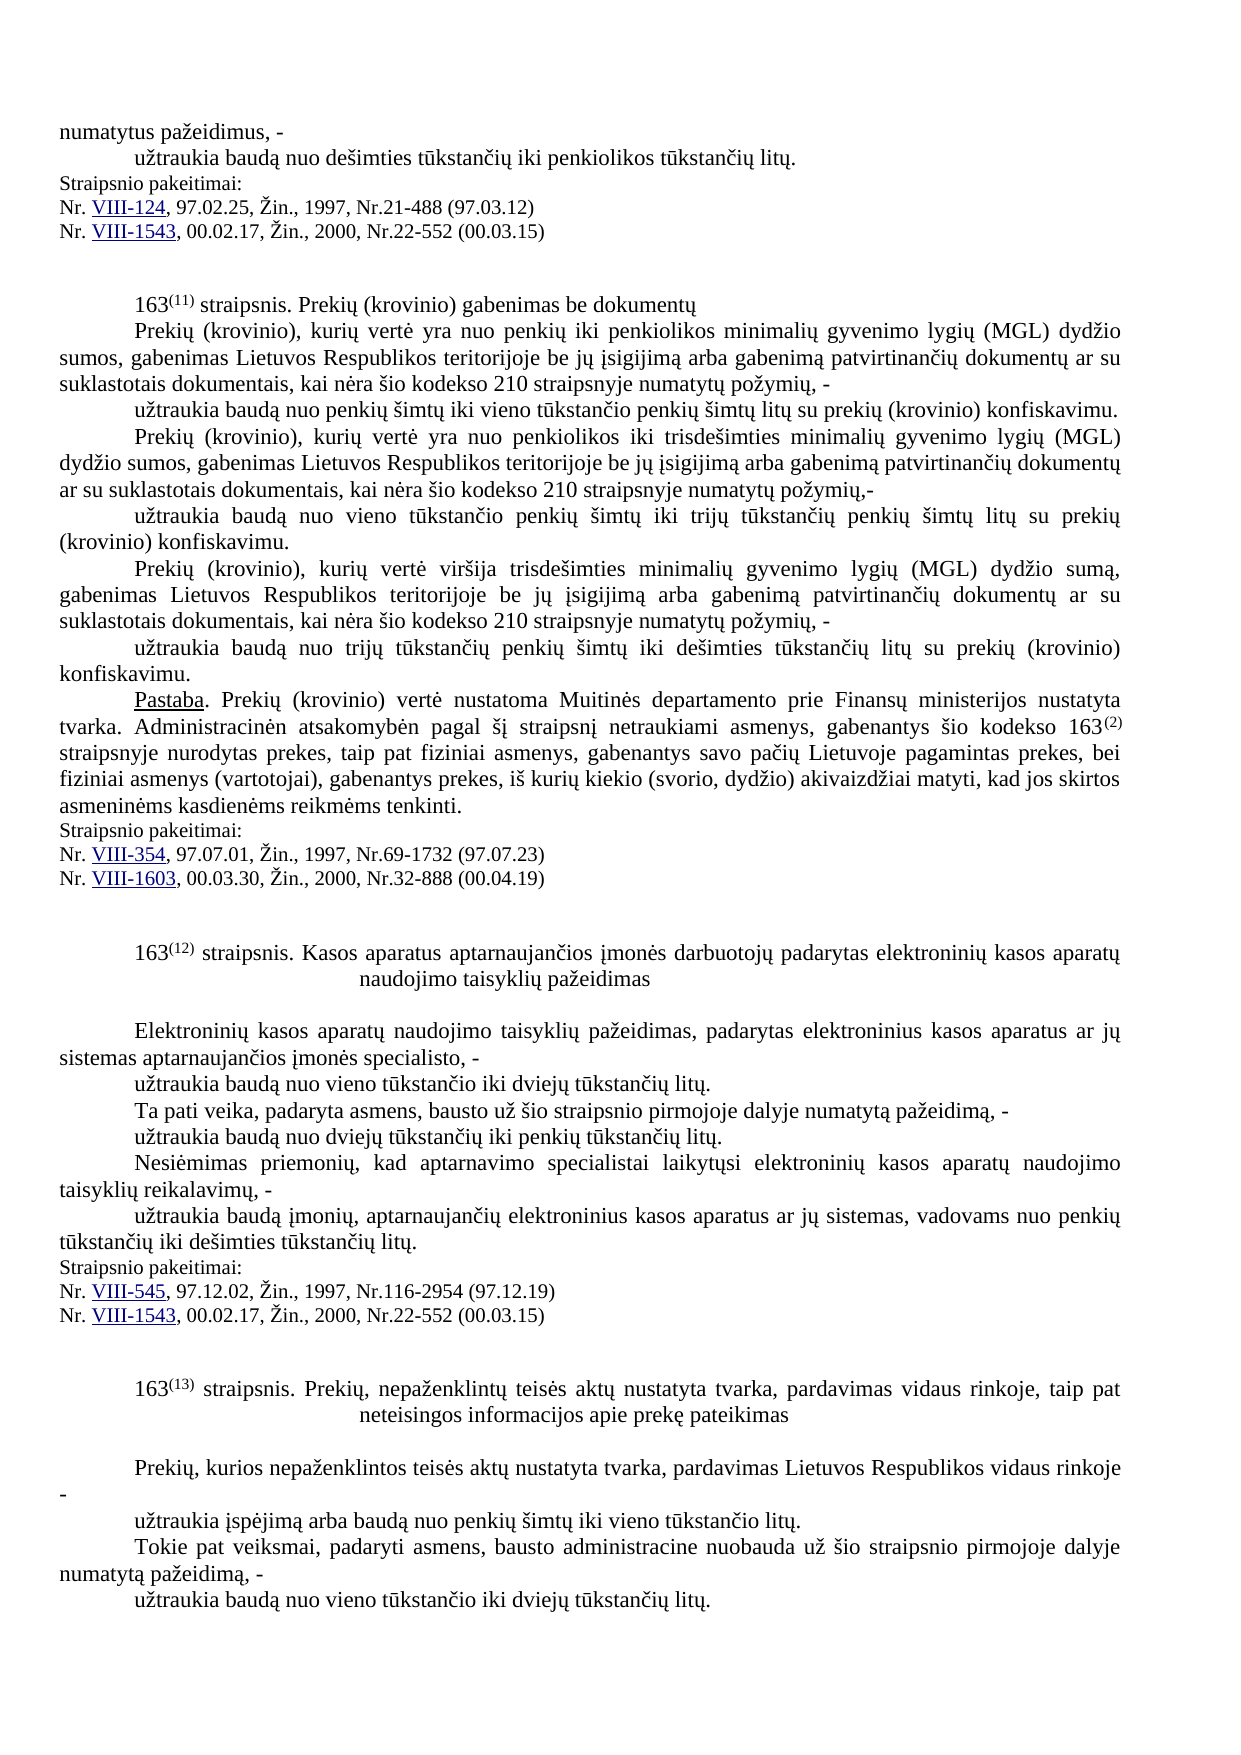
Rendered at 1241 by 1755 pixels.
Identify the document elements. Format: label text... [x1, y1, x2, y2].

text Straipsnio pakeitimai: [59, 818, 1122, 842]
text užtraukia baudą nuo vieno tūkstančio penkių šimtų iki trijų tūkstančių penkių šimtų litų su prekių (krovinio) konfiskavimu. [59, 502, 1122, 555]
text užtraukia baudą nuo dviejų tūkstančių iki penkių tūkstančių litų. [59, 1123, 1122, 1149]
text Elektroninių kasos aparatų naudojimo taisyklių pažeidimas, padarytas elektroninius kasos aparatus ar jų sistemas aptarnaujančios įmonės specialisto, - [59, 1018, 1122, 1070]
text Nr. VIII-1543, 00.02.17, Žin., 2000, Nr.22-552 (00.03.15) [59, 219, 1122, 243]
text Pastaba. Prekių (krovinio) vertė nustatoma Muitinės departamento prie Finansų ministerijos nustatyta tvarka. Administracinėn atsakomybėn pagal šį straipsnį netraukiami asmenys, gabenantys šio kodekso 163(2) straipsnyje nurodytas prekes, taip pat fiziniai asmenys, gabenantys savo pačių Lietuvoje pagamintas prekes, bei fiziniai asmenys (vartotojai), gabenantys prekes, iš kurių kiekio (svorio, dydžio) akivaizdžiai matyti, kad jos skirtos asmeninėms kasdienėms reikmėms tenkinti. [59, 686, 1122, 818]
text užtraukia baudą nuo trijų tūkstančių penkių šimtų iki dešimties tūkstančių litų su prekių (krovinio) konfiskavimu. [59, 634, 1122, 686]
text Prekių (krovinio), kurių vertė yra nuo penkių iki penkiolikos minimalių gyvenimo lygių (MGL) dydžio sumos, gabenimas Lietuvos Respublikos teritorijoje be jų įsigijimą arba gabenimą patvirtinančių dokumentų ar su suklastotais dokumentais, kai nėra šio kodekso 210 straipsnyje numatytų požymių, - [59, 317, 1122, 397]
text 163(13) straipsnis. Prekių, nepaženklintų teisės aktų nustatyta tvarka, pardavimas vidaus rinkoje, taip pat neteisingos informacijos apie prekę pateikimas [134, 1375, 1122, 1428]
text Nr. VIII-1603, 00.03.30, Žin., 2000, Nr.32-888 (00.04.19) [59, 866, 1122, 890]
text Nesiėmimas priemonių, kad aptarnavimo specialistai laikytųsi elektroninių kasos aparatų naudojimo taisyklių reikalavimų, - [59, 1149, 1122, 1202]
text Prekių (krovinio), kurių vertė viršija trisdešimties minimalių gyvenimo lygių (MGL) dydžio sumą, gabenimas Lietuvos Respublikos teritorijoje be jų įsigijimą arba gabenimą patvirtinančių dokumentų ar su suklastotais dokumentais, kai nėra šio kodekso 210 straipsnyje numatytų požymių, - [59, 555, 1122, 634]
text užtraukia baudą nuo vieno tūkstančio iki dviejų tūkstančių litų. [59, 1586, 1122, 1612]
text Prekių, kurios nepaženklintos teisės aktų nustatyta tvarka, pardavimas Lietuvos Respublikos vidaus rinkoje - [59, 1454, 1122, 1507]
text užtraukia baudą įmonių, aptarnaujančių elektroninius kasos aparatus ar jų sistemas, vadovams nuo penkių tūkstančių iki dešimties tūkstančių litų. [59, 1202, 1122, 1255]
text Straipsnio pakeitimai: [59, 1255, 1122, 1279]
text numatytus pažeidimus, - [59, 118, 1122, 144]
text Nr. VIII-124, 97.02.25, Žin., 1997, Nr.21-488 (97.03.12) [59, 195, 1122, 219]
text užtraukia baudą nuo vieno tūkstančio iki dviejų tūkstančių litų. [59, 1070, 1122, 1097]
text Straipsnio pakeitimai: [59, 171, 1122, 195]
text Nr. VIII-1543, 00.02.17, Žin., 2000, Nr.22-552 (00.03.15) [59, 1303, 1122, 1327]
text užtraukia baudą nuo dešimties tūkstančių iki penkiolikos tūkstančių litų. [59, 144, 1122, 171]
text Ta pati veika, padaryta asmens, bausto už šio straipsnio pirmojoje dalyje numatytą pažeidimą, - [59, 1097, 1122, 1123]
text užtraukia įspėjimą arba baudą nuo penkių šimtų iki vieno tūkstančio litų. [59, 1507, 1122, 1533]
text Nr. VIII-354, 97.07.01, Žin., 1997, Nr.69-1732 (97.07.23) [59, 842, 1122, 866]
text 163(12) straipsnis. Kasos aparatus aptarnaujančios įmonės darbuotojų padarytas elektroninių kasos aparatų naudojimo taisyklių pažeidimas [134, 938, 1122, 991]
text 163(11) straipsnis. Prekių (krovinio) gabenimas be dokumentų [59, 291, 1122, 317]
text Tokie pat veiksmai, padaryti asmens, bausto administracine nuobauda už šio straipsnio pirmojoje dalyje numatytą pažeidimą, - [59, 1533, 1122, 1586]
text užtraukia baudą nuo penkių šimtų iki vieno tūkstančio penkių šimtų litų su prekių (krovinio) konfiskavimu. [59, 397, 1122, 423]
text Nr. VIII-545, 97.12.02, Žin., 1997, Nr.116-2954 (97.12.19) [59, 1279, 1122, 1303]
text Prekių (krovinio), kurių vertė yra nuo penkiolikos iki trisdešimties minimalių gyvenimo lygių (MGL) dydžio sumos, gabenimas Lietuvos Respublikos teritorijoje be jų įsigijimą arba gabenimą patvirtinančių dokumentų ar su suklastotais dokumentais, kai nėra šio kodekso 210 straipsnyje numatytų požymių,- [59, 423, 1122, 502]
